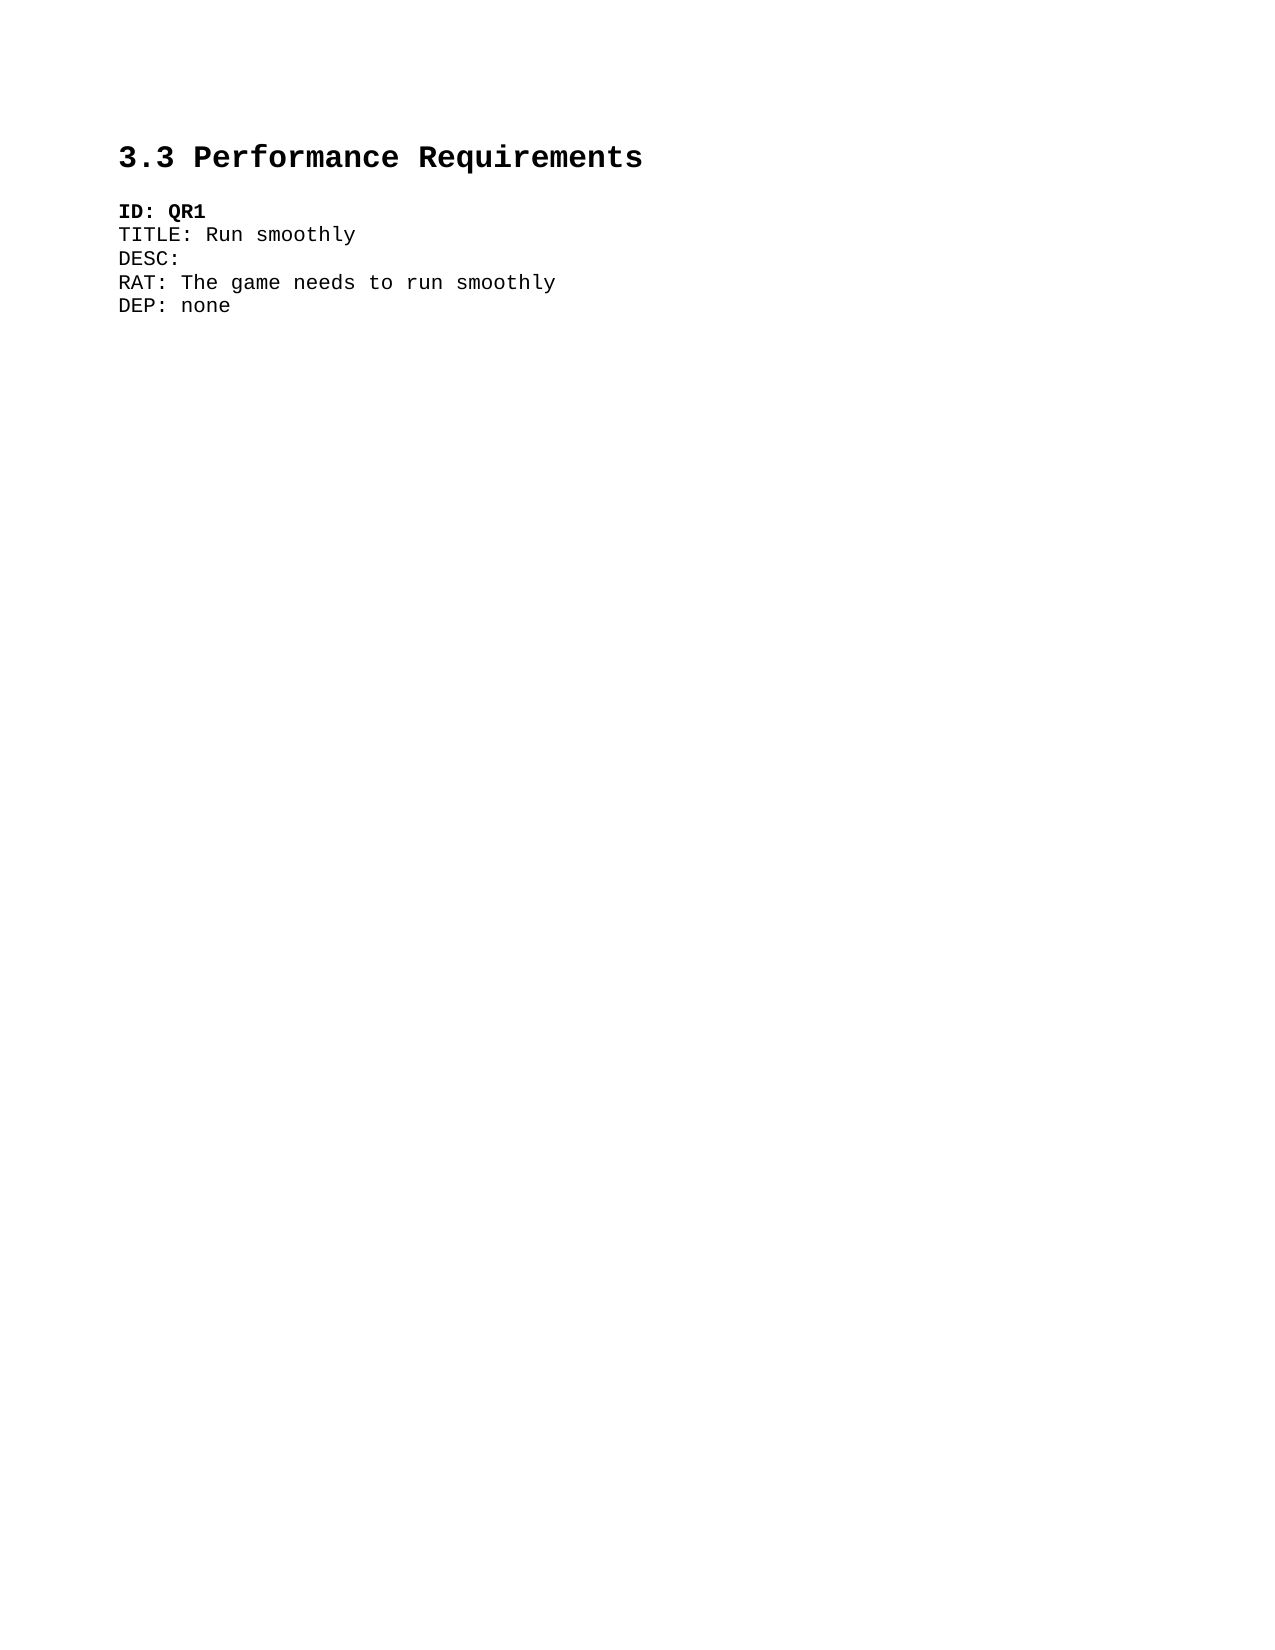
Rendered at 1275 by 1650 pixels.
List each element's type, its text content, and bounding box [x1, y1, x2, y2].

text DEP: none [118, 295, 1157, 319]
text TITLE: Run smoothly [118, 224, 1157, 248]
text ID: QR1 [118, 201, 1157, 224]
text RAT: The game needs to run smoothly [118, 272, 1157, 295]
text DESC: [118, 248, 1157, 272]
text 3.3 Performance Requirements [118, 142, 1157, 177]
